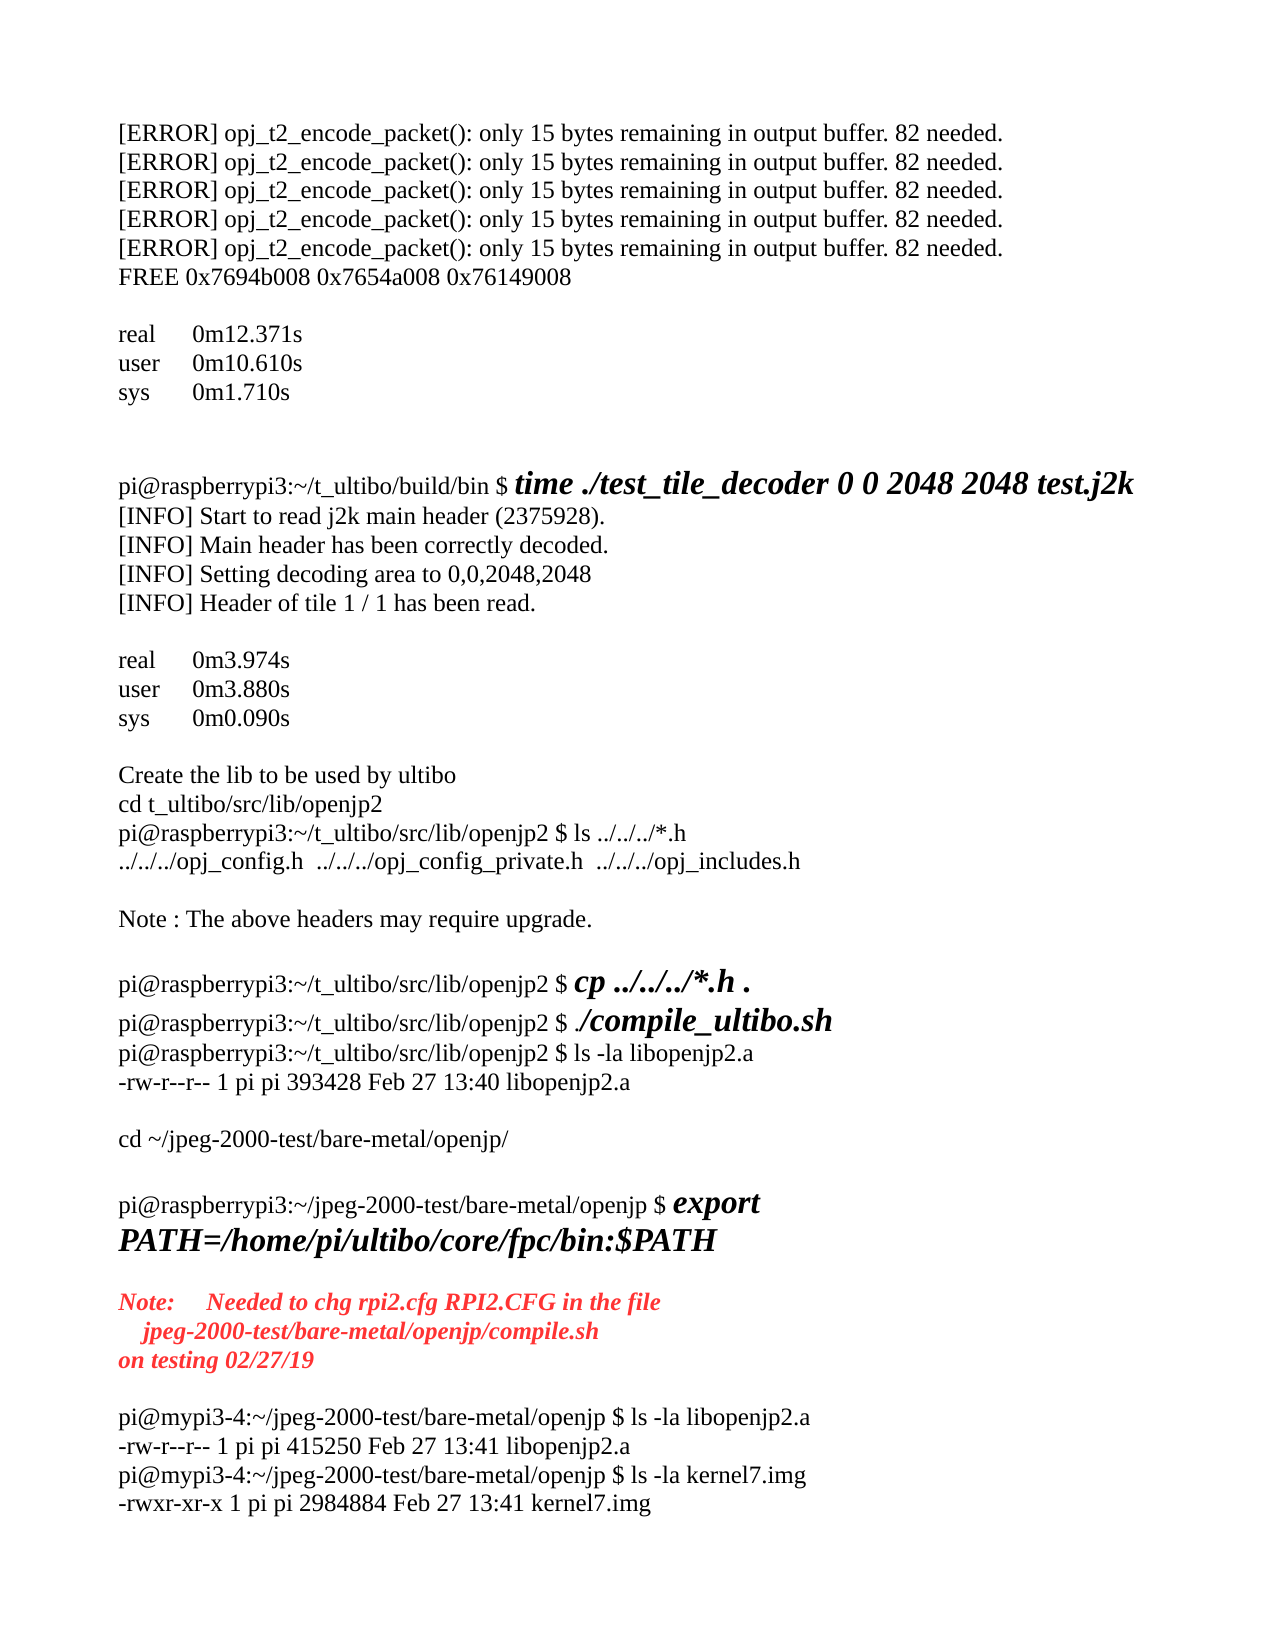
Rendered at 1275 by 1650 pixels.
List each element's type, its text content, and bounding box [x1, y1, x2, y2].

text ../../../opj_config.h ../../../opj_config_private.h ../../../opj_includes.h [118, 846, 1157, 875]
text FREE 0x7694b008 0x7654a008 0x76149008 [118, 262, 1157, 291]
text [INFO] Setting decoding area to 0,0,2048,2048 [118, 559, 1157, 588]
text [ERROR] opj_t2_encode_packet(): only 15 bytes remaining in output buffer. 82 needed. [118, 176, 1157, 204]
text [INFO] Header of tile 1 / 1 has been read. [118, 588, 1157, 616]
text -rw-r--r-- 1 pi pi 415250 Feb 27 13:41 libopenjp2.a [118, 1431, 1157, 1460]
text Note : The above headers may require upgrade. [118, 904, 1157, 933]
text real 0m3.974s [118, 645, 1157, 674]
text [ERROR] opj_t2_encode_packet(): only 15 bytes remaining in output buffer. 82 needed. [118, 118, 1157, 147]
text pi@mypi3-4:~/jpeg-2000-test/bare-metal/openjp $ ls -la libopenjp2.a [118, 1402, 1157, 1431]
text -rwxr-xr-x 1 pi pi 2984884 Feb 27 13:41 kernel7.img [118, 1488, 1157, 1517]
text [INFO] Main header has been correctly decoded. [118, 530, 1157, 559]
text pi@raspberrypi3:~/jpeg-2000-test/bare-metal/openjp $ export PATH=/home/pi/ultibo/core/fpc/bin:$PATH [118, 1182, 1157, 1258]
text [ERROR] opj_t2_encode_packet(): only 15 bytes remaining in output buffer. 82 needed. [118, 204, 1157, 233]
text real 0m12.371s [118, 319, 1157, 348]
text user 0m3.880s [118, 674, 1157, 703]
text [ERROR] opj_t2_encode_packet(): only 15 bytes remaining in output buffer. 82 needed. [118, 147, 1157, 176]
text cd t_ultibo/src/lib/openjp2 [118, 789, 1157, 818]
text Note: Needed to chg rpi2.cfg RPI2.CFG in the file [118, 1287, 1157, 1316]
text on testing 02/27/19 [118, 1345, 1157, 1373]
text user 0m10.610s [118, 348, 1157, 377]
text sys 0m0.090s [118, 703, 1157, 731]
text pi@raspberrypi3:~/t_ultibo/src/lib/openjp2 $ ls ../../../*.h [118, 818, 1157, 846]
text -rw-r--r-- 1 pi pi 393428 Feb 27 13:40 libopenjp2.a [118, 1067, 1157, 1096]
text [INFO] Start to read j2k main header (2375928). [118, 501, 1157, 530]
text pi@raspberrypi3:~/t_ultibo/src/lib/openjp2 $ ./compile_ultibo.sh [118, 1000, 1157, 1038]
text pi@raspberrypi3:~/t_ultibo/build/bin $ time ./test_tile_decoder 0 0 2048 2048 test.j2k [118, 463, 1157, 501]
text pi@mypi3-4:~/jpeg-2000-test/bare-metal/openjp $ ls -la kernel7.img [118, 1460, 1157, 1488]
text jpeg-2000-test/bare-metal/openjp/compile.sh [118, 1316, 1157, 1345]
text cd ~/jpeg-2000-test/bare-metal/openjp/ [118, 1124, 1157, 1153]
text Create the lib to be used by ultibo [118, 760, 1157, 789]
text pi@raspberrypi3:~/t_ultibo/src/lib/openjp2 $ cp ../../../*.h . [118, 961, 1157, 1000]
text sys 0m1.710s [118, 377, 1157, 406]
text [ERROR] opj_t2_encode_packet(): only 15 bytes remaining in output buffer. 82 needed. [118, 233, 1157, 262]
text pi@raspberrypi3:~/t_ultibo/src/lib/openjp2 $ ls -la libopenjp2.a [118, 1038, 1157, 1067]
